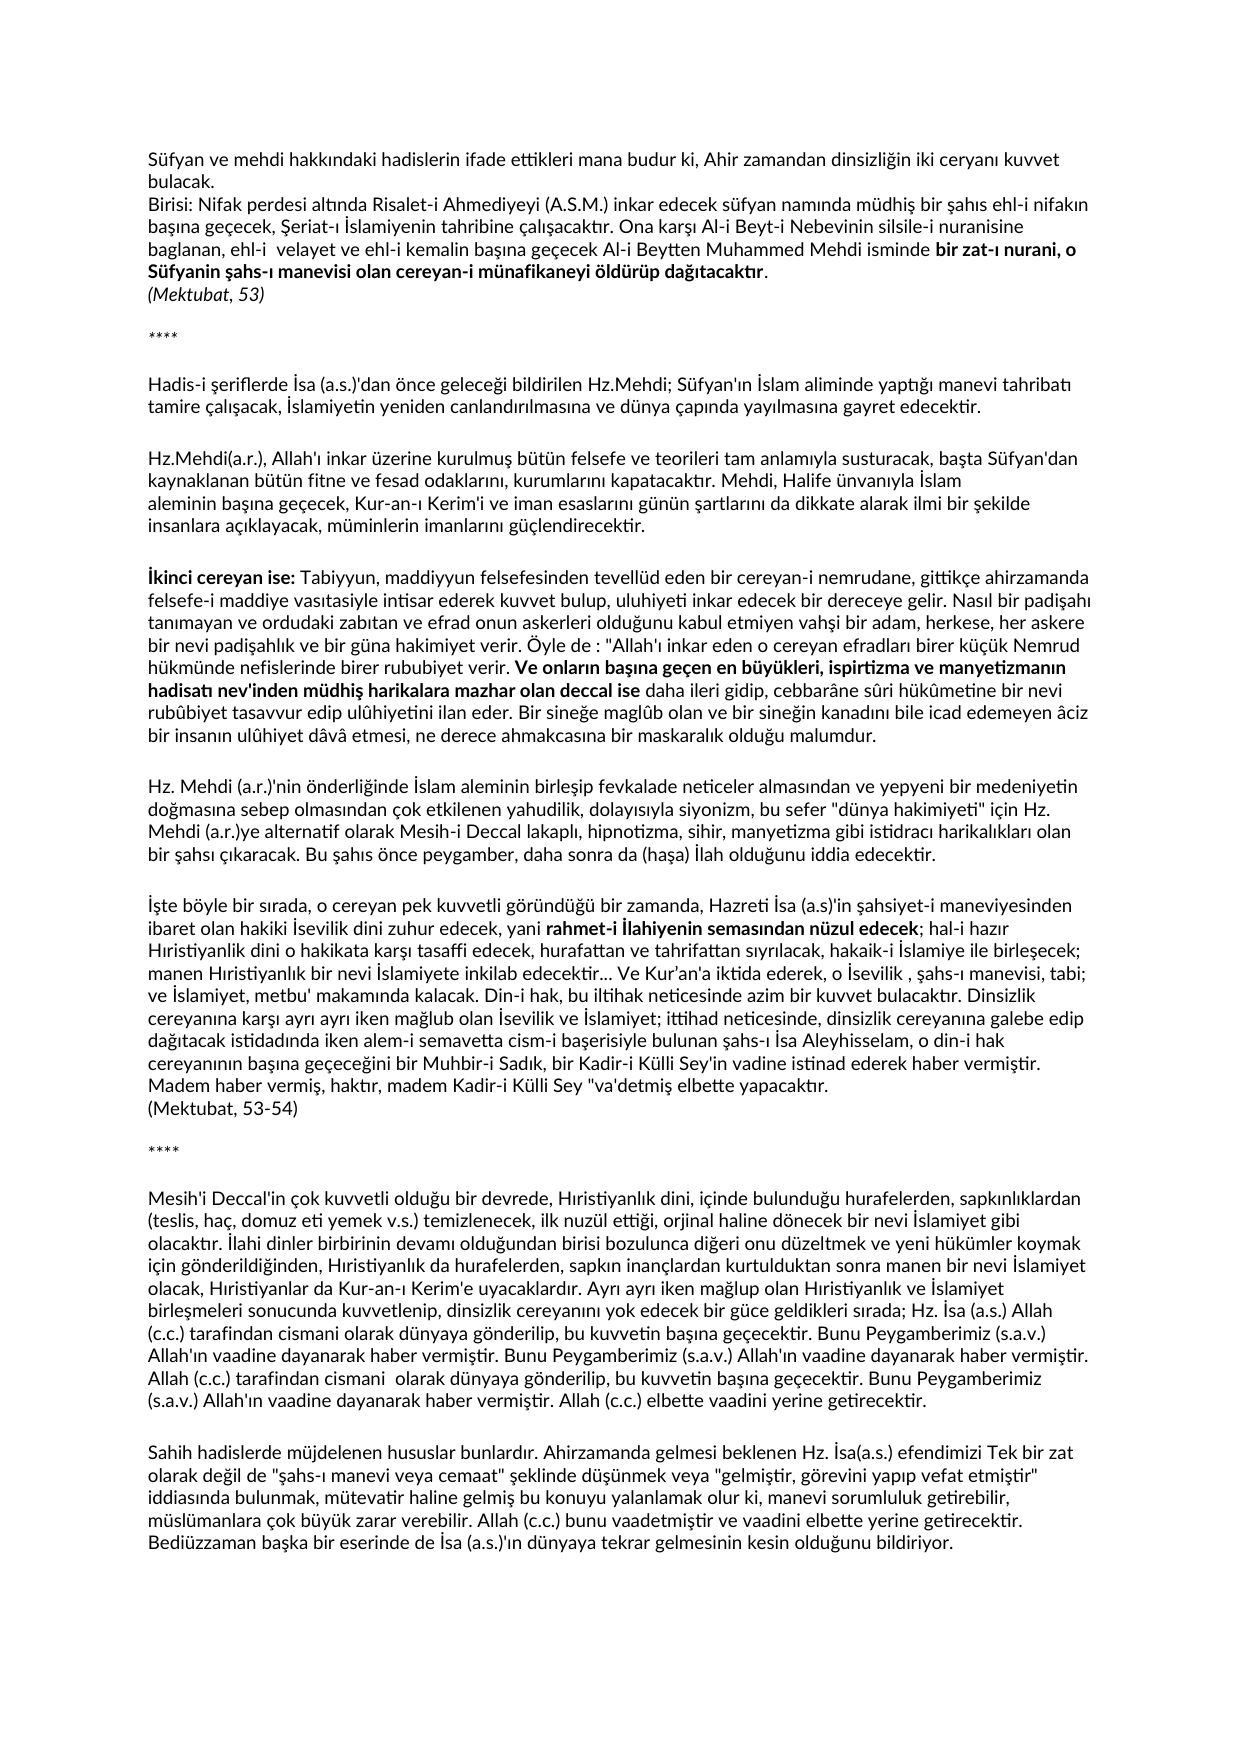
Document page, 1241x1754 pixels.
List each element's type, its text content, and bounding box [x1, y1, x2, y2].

text İşte böyle bir sırada, o cereyan pek kuvvetli göründüğü bir zamanda, Hazreti İsa (a.s)'in şahsiyet-i maneviyesinden ibaret olan hakiki İsevilik dini zuhur edecek, yani rahmet-i İlahiyenin semasından nüzul edecek; hal-i hazır Hıristiyanlik dini o hakikata karşı tasaffi edecek, hurafattan ve tahrifattan sıyrılacak, hakaik-i İslamiye ile birleşecek; manen Hıristiyanlık bir nevi İslamiyete inkilab edecektir... Ve Kur’an'a iktida ederek, o İsevilik , şahs-ı manevisi, tabi; ve İslamiyet, metbu' makamında kalacak. Din-i hak, bu iltihak neticesinde azim bir kuvvet bulacaktır. Dinsizlik cereyanına karşı ayrı ayrı iken mağlub olan İsevilik ve İslamiyet; ittihad neticesinde, dinsizlik cereyanına galebe edip dağıtacak istidadında iken alem-i semavetta cism-i başerisiyle bulunan şahs-ı İsa Aleyhisselam, o din-i hak cereyanının başına geçeceğini bir Muhbir-i Sadık, bir Kadir-i Külli Sey'in vadine istinad ederek haber vermiştir. Madem haber vermiş, haktır, madem Kadir-i Külli Sey "va'detmiş elbette yapacaktır. (Mektubat, 53-54) **** Mesih'i Deccal'in çok kuvvetli olduğu bir devrede, Hıristiyanlık dini, içinde bulunduğu hurafelerden, sapkınlıklardan (teslis, haç, domuz eti yemek v.s.) temizlenecek, ilk nuzül ettiği, orjinal haline dönecek bir nevi İslamiyet gibi olacaktır. İlahi dinler birbirinin devamı olduğundan birisi bozulunca diğeri onu düzeltmek ve yeni hükümler koymak için gönderildiğinden, Hıristiyanlık da hurafelerden, sapkın inançlardan kurtulduktan sonra manen bir nevi İslamiyet olacak, Hıristiyanlar da Kur-an-ı Kerim'e uyacaklardır. Ayrı ayrı iken mağlup olan Hıristiyanlık ve İslamiyet birleşmeleri sonucunda kuvvetlenip, dinsizlik cereyanını yok edecek bir güce geldikleri sırada; Hz. İsa (a.s.) Allah (c.c.) tarafindan cismani olarak dünyaya gönderilip, bu kuvvetin başına geçecektir. Bunu Peygamberimiz (s.a.v.) Allah'ın vaadine dayanarak haber vermiştir. Bunu Peygamberimiz (s.a.v.) Allah'ın vaadine dayanarak haber vermiştir. Allah (c.c.) tarafindan cismani olarak dünyaya gönderilip, bu kuvvetin başına geçecektir. Bunu Peygamberimiz (s.a.v.) Allah'ın vaadine dayanarak haber vermiştir. Allah (c.c.) elbette vaadini yerine getirecektir. [148, 894, 1093, 1412]
text İkinci cereyan ise: Tabiyyun, maddiyyun felsefesinden tevellüd eden bir cereyan-i nemrudane, gittikçe ahirzamanda felsefe-i maddiye vasıtasiyle intisar ederek kuvvet bulup, uluhiyeti inkar edecek bir dereceye gelir. Nasıl bir padişahı tanımayan ve ordudaki zabıtan ve efrad onun askerleri olduğunu kabul etmiyen vahşi bir adam, herkese, her askere bir nevi padişahlık ve bir güna hakimiyet verir. Öyle de : "Allah'ı inkar eden o cereyan efradları birer küçük Nemrud hükmünde nefislerinde birer rububiyet verir. Ve onların başına geçen en büyükleri, ispirtizma ve manyetizmanın hadisatı nev'inden müdhiş harikalara mazhar olan deccal ise daha ileri gidip, cebbarâne sûri hükûmetine bir nevi rubûbiyet tasavvur edip ulûhiyetini ilan eder. Bir sineğe maglûb olan ve bir sineğin kanadını bile icad edemeyen âciz bir insanın ulûhiyet dâvâ etmesi, ne derece ahmakcasına bir maskaralık olduğu malumdur. [148, 566, 1093, 746]
text Hz.Mehdi(a.r.), Allah'ı inkar üzerine kurulmuş bütün felsefe ve teorileri tam anlamıyla susturacak, başta Süfyan'dan kaynaklanan bütün fitne ve fesad odaklarını, kurumlarını kapatacaktır. Mehdi, Halife ünvanıyla İslam aleminin başına geçecek, Kur-an-ı Kerim'i ve iman esaslarını günün şartlarını da dikkate alarak ilmi bir şekilde insanlara açıklayacak, müminlerin imanlarını güçlendirecektir. [148, 447, 1093, 537]
text Hz. Mehdi (a.r.)'nin önderliğinde İslam aleminin birleşip fevkalade neticeler almasından ve yepyeni bir medeniyetin doğmasına sebep olmasından çok etkilenen yahudilik, dolayısıyla siyonizm, bu sefer "dünya hakimiyeti" için Hz. Mehdi (a.r.)ye alternatif olarak Mesih-i Deccal lakaplı, hipnotizma, sihir, manyetizma gibi istidracı harikalıkları olan bir şahsı çıkaracak. Bu şahıs önce peygamber, daha sonra da (haşa) İlah olduğunu iddia edecektir. [148, 775, 1093, 865]
text Süfyan ve mehdi hakkındaki hadislerin ifade ettikleri mana budur ki, Ahir zamandan dinsizliğin iki ceryanı kuvvet bulacak. Birisi: Nifak perdesi altında Risalet-i Ahmediyeyi (A.S.M.) inkar edecek süfyan namında müdhiş bir şahıs ehl-i nifakın başına geçecek, Şeriat-ı İslamiyenin tahribine çalışacaktır. Ona karşı Al-i Beyt-i Nebevinin silsile-i nuranisine baglanan, ehl-i velayet ve ehl-i kemalin başına geçecek Al-i Beytten Muhammed Mehdi isminde bir zat-ı nurani, o Süfyanin şahs-ı manevisi olan cereyan-i münafikaneyi öldürüp dağıtacaktır. (Mektubat, 53) **** Hadis-i şeriflerde İsa (a.s.)'dan önce geleceği bildirilen Hz.Mehdi; Süfyan'ın İslam aliminde yaptığı manevi tahribatı tamire çalışacak, İslamiyetin yeniden canlandırılmasına ve dünya çapında yayılmasına gayret edecektir. [148, 148, 1093, 418]
text Sahih hadislerde müjdelenen hususlar bunlardır. Ahirzamanda gelmesi beklenen Hz. İsa(a.s.) efendimizi Tek bir zat olarak değil de "şahs-ı manevi veya cemaat" şeklinde düşünmek veya "gelmiştir, görevini yapıp vefat etmiştir" iddiasında bulunmak, mütevatir haline gelmiş bu konuyu yalanlamak olur ki, manevi sorumluluk getirebilir, müslümanlara çok büyük zarar verebilir. Allah (c.c.) bunu vaadetmiştir ve vaadini elbette yerine getirecektir. Bediüzzaman başka bir eserinde de İsa (a.s.)'ın dünyaya tekrar gelmesinin kesin olduğunu bildiriyor. [148, 1441, 1093, 1553]
